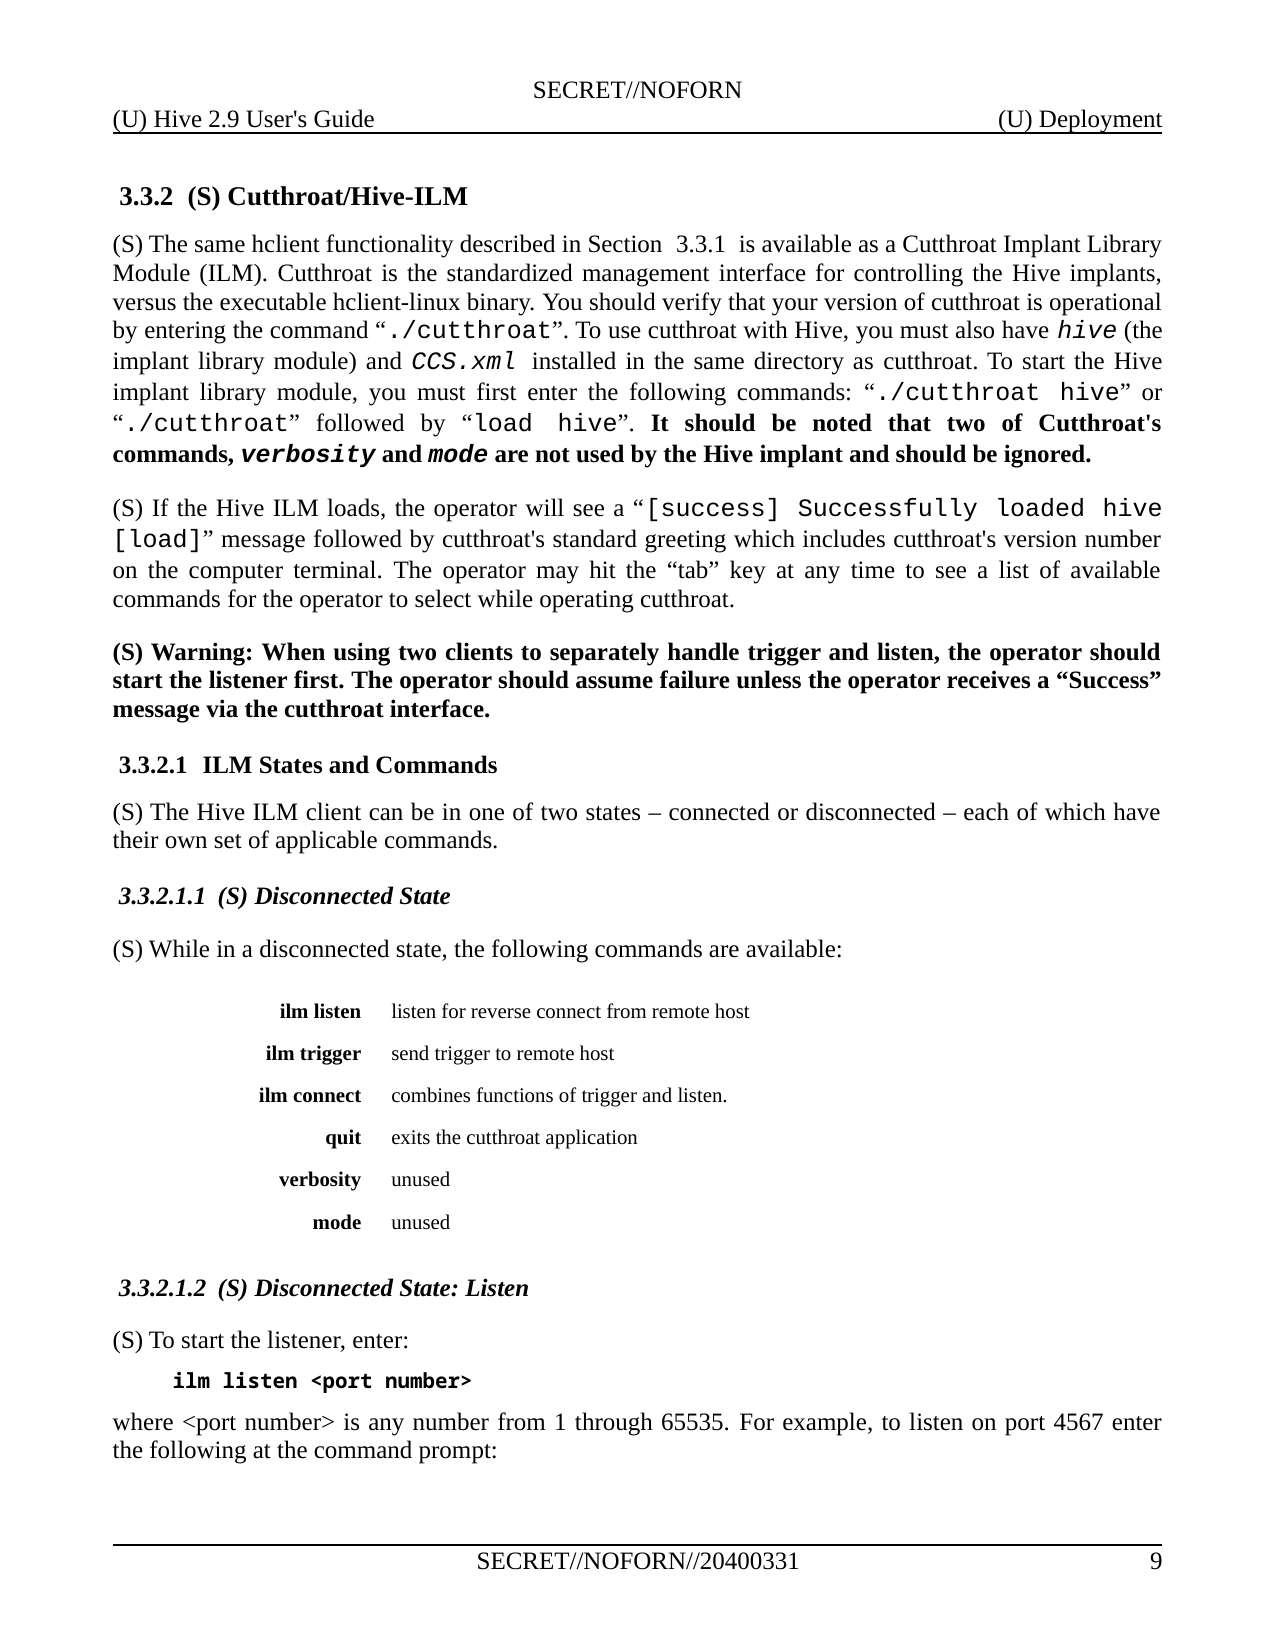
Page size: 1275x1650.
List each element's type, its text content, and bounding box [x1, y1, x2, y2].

subtitle (S) Disconnected State: Listen [112, 1273, 1162, 1301]
text (S) Warning: When using two clients to separately handle trigger and listen, the operator should start the listener first. The operator should assume failure unless the operator receives a “Success” message via the cutthroat interface. [112, 637, 1162, 723]
text (S) The Hive ILM client can be in one of two states – connected or disconnected – each of which have their own set of applicable commands. [112, 797, 1162, 854]
subtitle ILM States and Commands [112, 750, 1162, 779]
table_cell combines functions of trigger and listen. [376, 1074, 1162, 1116]
table_cell mode [113, 1201, 376, 1243]
table_header listen for reverse connect from remote host [376, 990, 1162, 1032]
table_cell ilm connect [113, 1074, 376, 1116]
table_cell ilm trigger [113, 1032, 376, 1074]
subtitle (S) Disconnected State [112, 881, 1162, 910]
table_cell verbosity [113, 1158, 376, 1201]
text (S) To start the listener, enter: [112, 1325, 1162, 1354]
table_cell send trigger to remote host [376, 1032, 1162, 1074]
text ilm listen <port number> [142, 1366, 1132, 1394]
text (S) If the Hive ILM loads, the operator will see a “[success] Successfully loaded hive [load]” message followed by cutthroat's standard greeting which includes cutthroat's version number on the computer terminal. The operator may hit the “tab” key at any time to see a list of available commands for the operator to select while operating cutthroat. [112, 493, 1162, 613]
table_cell exits the cutthroat application [376, 1116, 1162, 1158]
table_cell unused [376, 1201, 1162, 1243]
text where <port number> is any number from 1 through 65535. For example, to listen on port 4567 enter the following at the command prompt: [112, 1407, 1162, 1464]
table_cell quit [113, 1116, 376, 1158]
table_header ilm listen [113, 990, 376, 1032]
text (S) The same hclient functionality described in Section 3.3.1 is available as a Cutthroat Implant Library Module (ILM). Cutthroat is the standardized management interface for controlling the Hive implants, versus the executable hclient-linux binary. You should verify that your version of cutthroat is operational by entering the command “./cutthroat”. To use cutthroat with Hive, you must also have hive (the implant library module) and CCS.xml installed in the same directory as cutthroat. To start the Hive implant library module, you must first enter the following commands: “./cutthroat hive” or “./cutthroat” followed by “load hive”. It should be noted that two of Cutthroat's commands, verbosity and mode are not used by the Hive implant and should be ignored. [112, 229, 1162, 469]
subtitle (S) Cutthroat/Hive-ILM [112, 180, 1162, 211]
table_cell unused [376, 1158, 1162, 1201]
text (S) While in a disconnected state, the following commands are available: [112, 934, 1162, 963]
